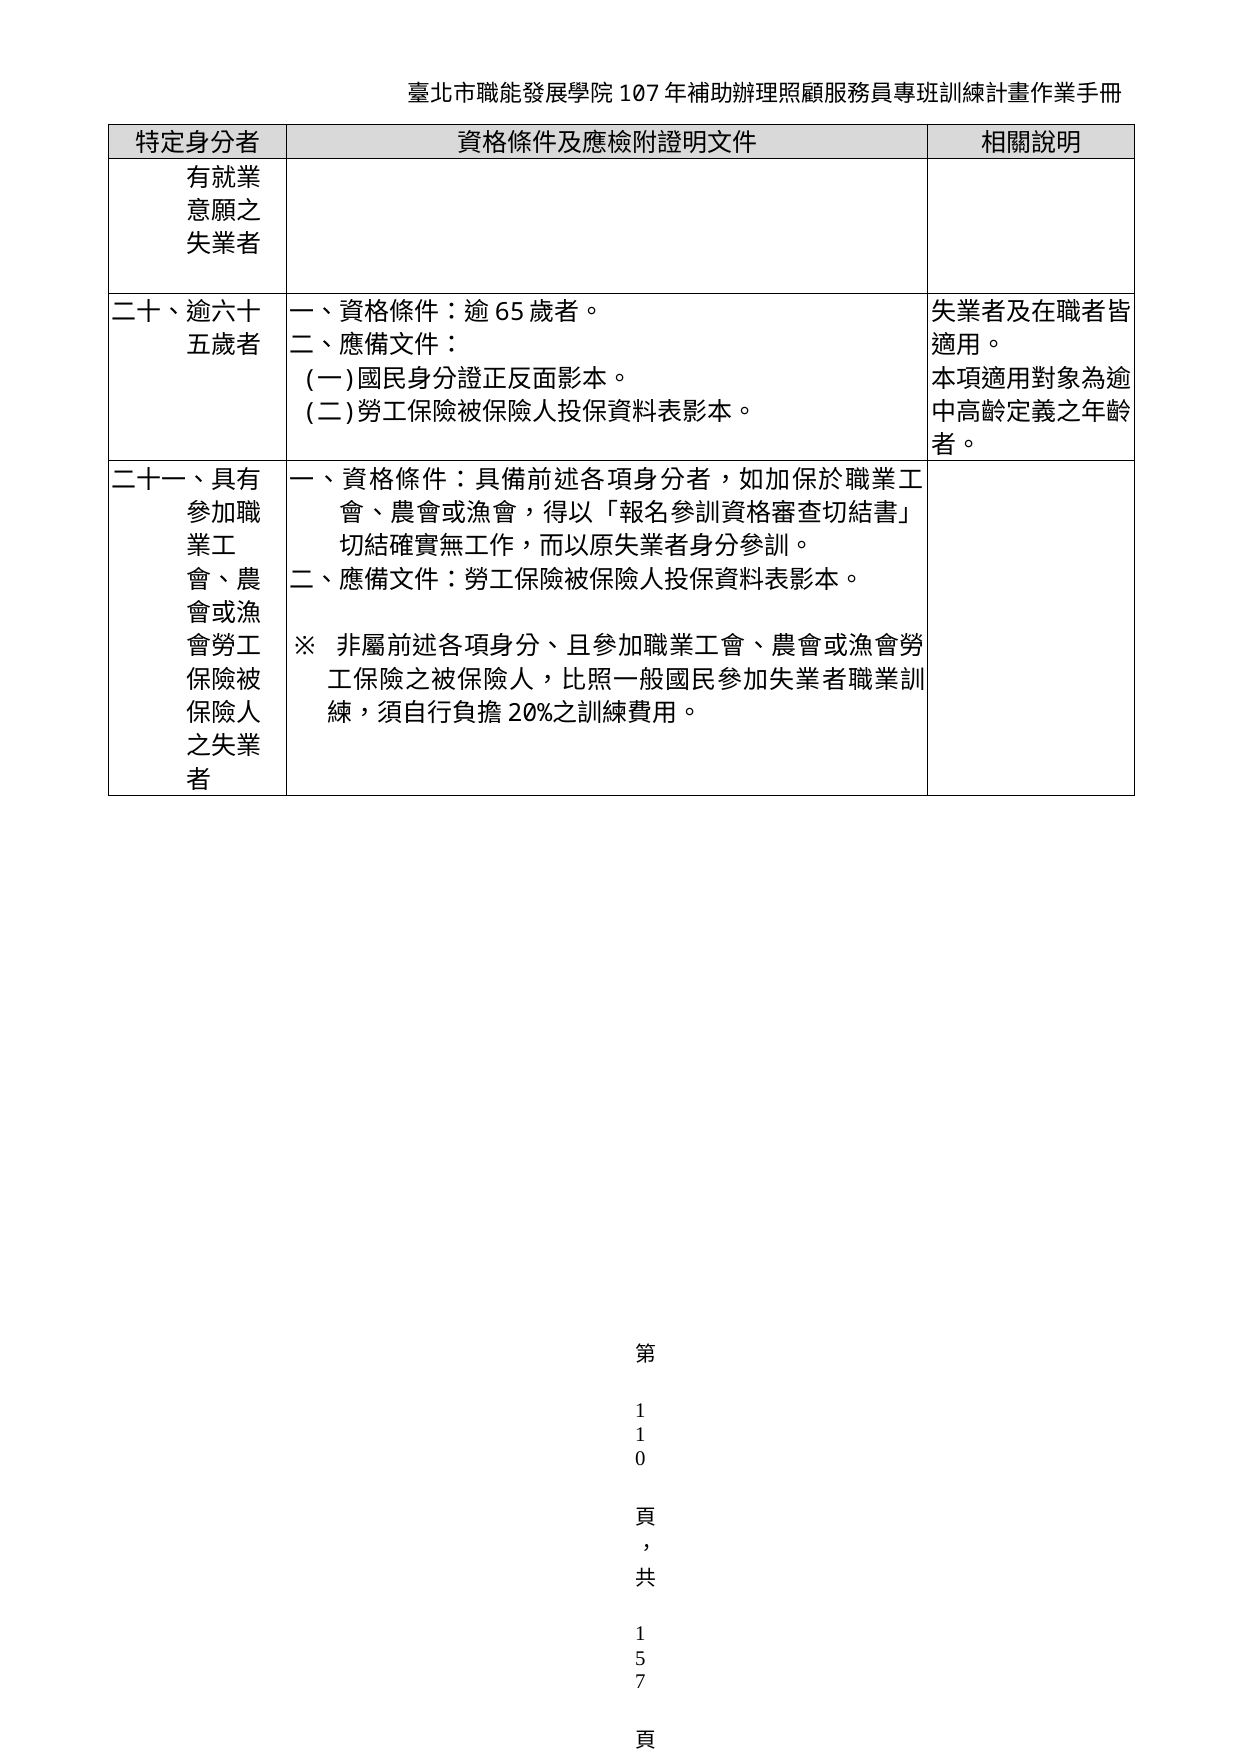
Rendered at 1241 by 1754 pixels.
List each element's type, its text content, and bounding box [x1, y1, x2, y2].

table_cell 二十一、具有參加職業工會、農會或漁會勞工保險被保險人之失業者 [109, 461, 286, 795]
table_cell 一、資格條件：逾65歲者。 二、應備文件： (一)國民身分證正反面影本。 (二)勞工保險被保險人投保資料表影本。 [287, 294, 927, 460]
table_header 相關說明 [928, 125, 1134, 158]
table_cell [287, 159, 927, 293]
table_cell 二十、逾六十五歲者 [109, 294, 286, 460]
table_header 特定身分者 [109, 125, 286, 158]
table_cell 有就業意願之失業者 [109, 159, 286, 293]
table_cell [928, 159, 1134, 293]
table_header 資格條件及應檢附證明文件 [287, 125, 927, 158]
table_cell [928, 461, 1134, 795]
table_cell 一、資格條件：具備前述各項身分者，如加保於職業工會、農會或漁會，得以「報名參訓資格審查切結書」切結確實無工作，而以原失業者身分參訓。 二、應備文件：勞工保險被保險人投保資料表影本。 ※ 非屬前述各項身分、且參加職業工會、農會或漁會勞工保險之被保險人，比照一般國民參加失業者職業訓練，須自行負擔20%之訓練費用。 [287, 461, 927, 795]
table_cell 失業者及在職者皆適用。 本項適用對象為逾中高齡定義之年齡者。 [928, 294, 1134, 460]
